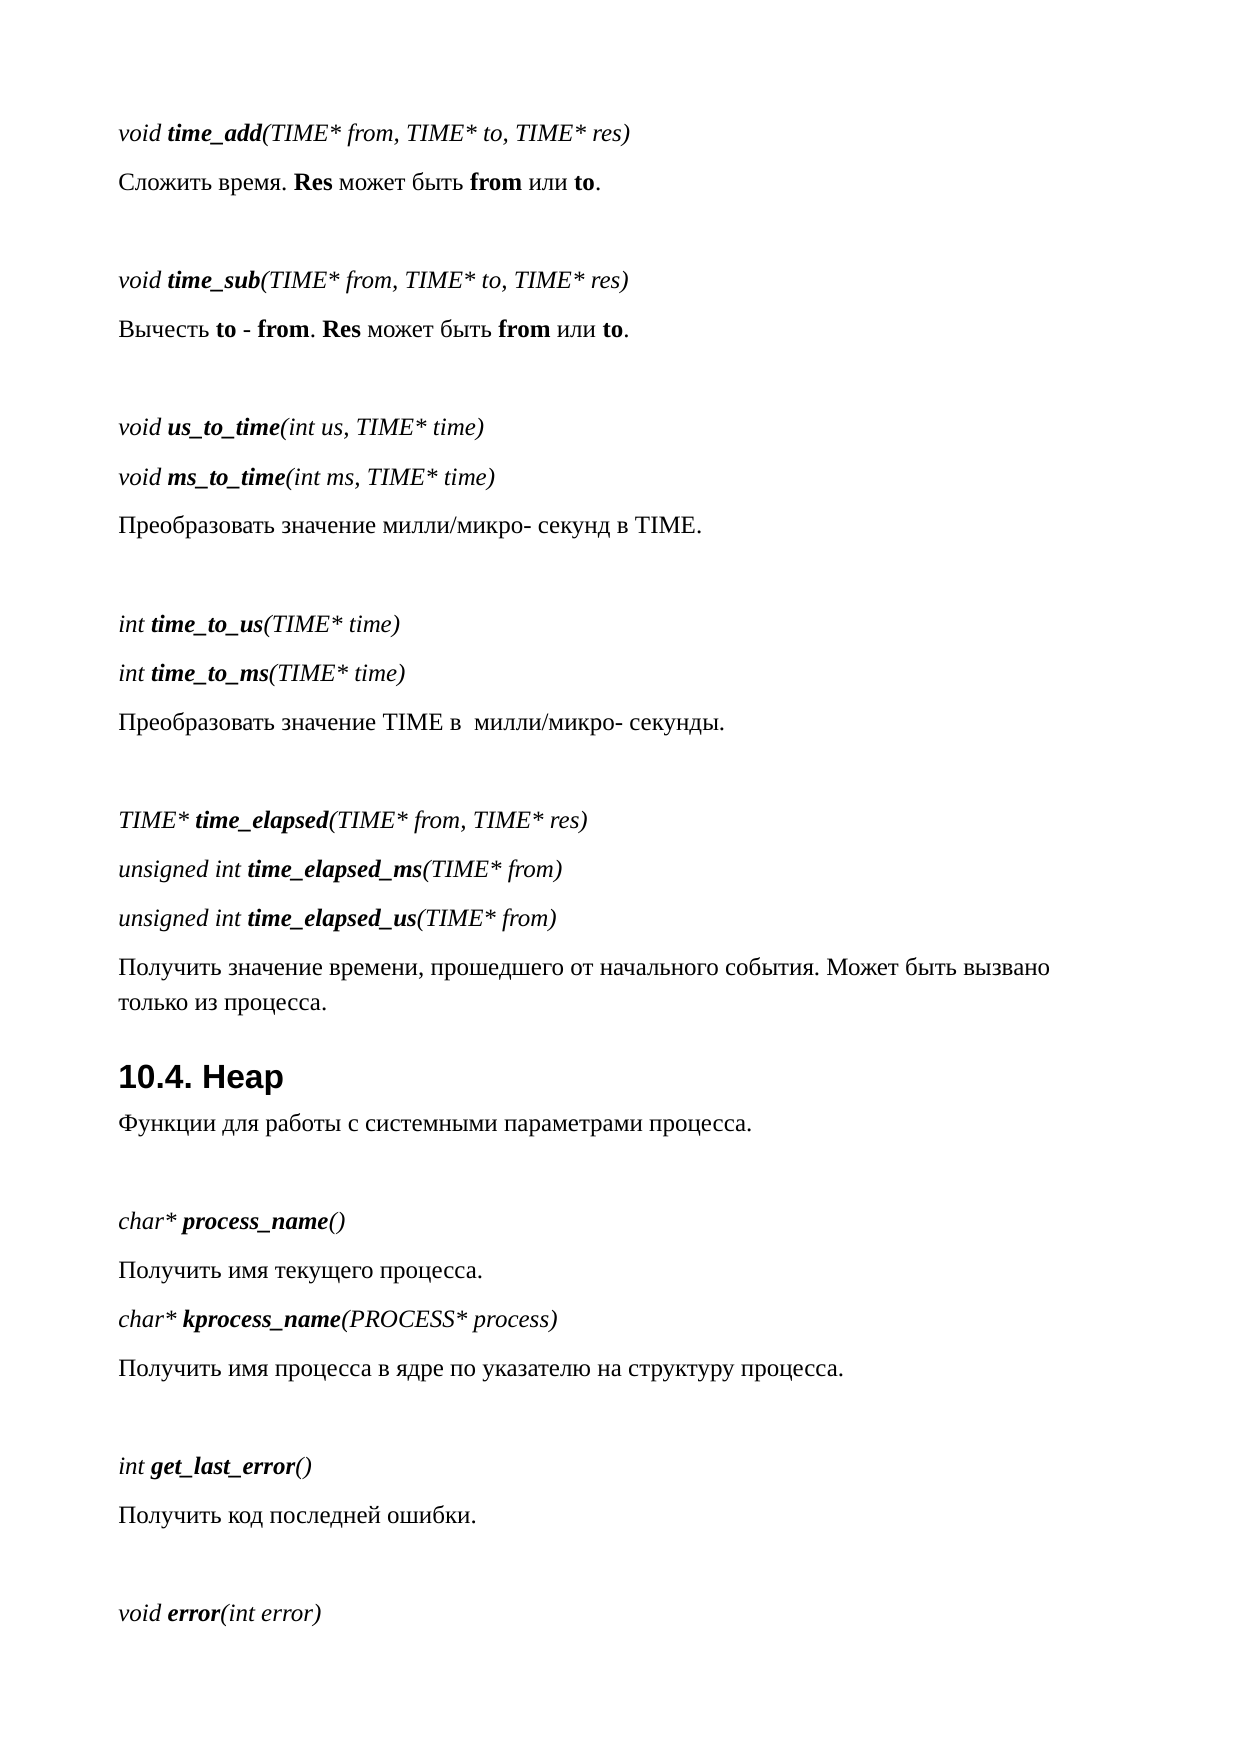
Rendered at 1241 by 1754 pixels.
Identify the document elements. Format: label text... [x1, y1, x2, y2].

text int get_last_error() [118, 1451, 1122, 1480]
text Получить значение времени, прошедшего от начального события. Может быть вызвано только из процесса. [118, 952, 1122, 1015]
text void time_add(TIME* from, TIME* to, TIME* res) [118, 118, 1122, 147]
text void us_to_time(int us, TIME* time) [118, 412, 1122, 441]
text void error(int error) [118, 1598, 1122, 1627]
text void time_sub(TIME* from, TIME* to, TIME* res) [118, 265, 1122, 294]
text int time_to_ms(TIME* time) [118, 658, 1122, 687]
subtitle 10.4. Heap [118, 1057, 1122, 1095]
text Сложить время. Res может быть from или to. [118, 167, 1122, 196]
text Функции для работы с системными параметрами процесса. [118, 1108, 1122, 1136]
text Получить код последней ошибки. [118, 1500, 1122, 1529]
text Вычесть to - from. Res может быть from или to. [118, 314, 1122, 343]
text Получить имя текущего процесса. [118, 1255, 1122, 1284]
text TIME* time_elapsed(TIME* from, TIME* res) [118, 805, 1122, 834]
text unsigned int time_elapsed_us(TIME* from) [118, 903, 1122, 932]
text char* kprocess_name(PROCESS* process) [118, 1304, 1122, 1333]
text unsigned int time_elapsed_ms(TIME* from) [118, 854, 1122, 883]
text char* process_name() [118, 1206, 1122, 1234]
text int time_to_us(TIME* time) [118, 609, 1122, 637]
text Получить имя процесса в ядре по указателю на структуру процесса. [118, 1353, 1122, 1382]
text void ms_to_time(int ms, TIME* time) [118, 462, 1122, 490]
text Преобразовать значение TIME в милли/микро- секунды. [118, 707, 1122, 736]
text Преобразовать значение милли/микро- секунд в TIME. [118, 511, 1122, 539]
